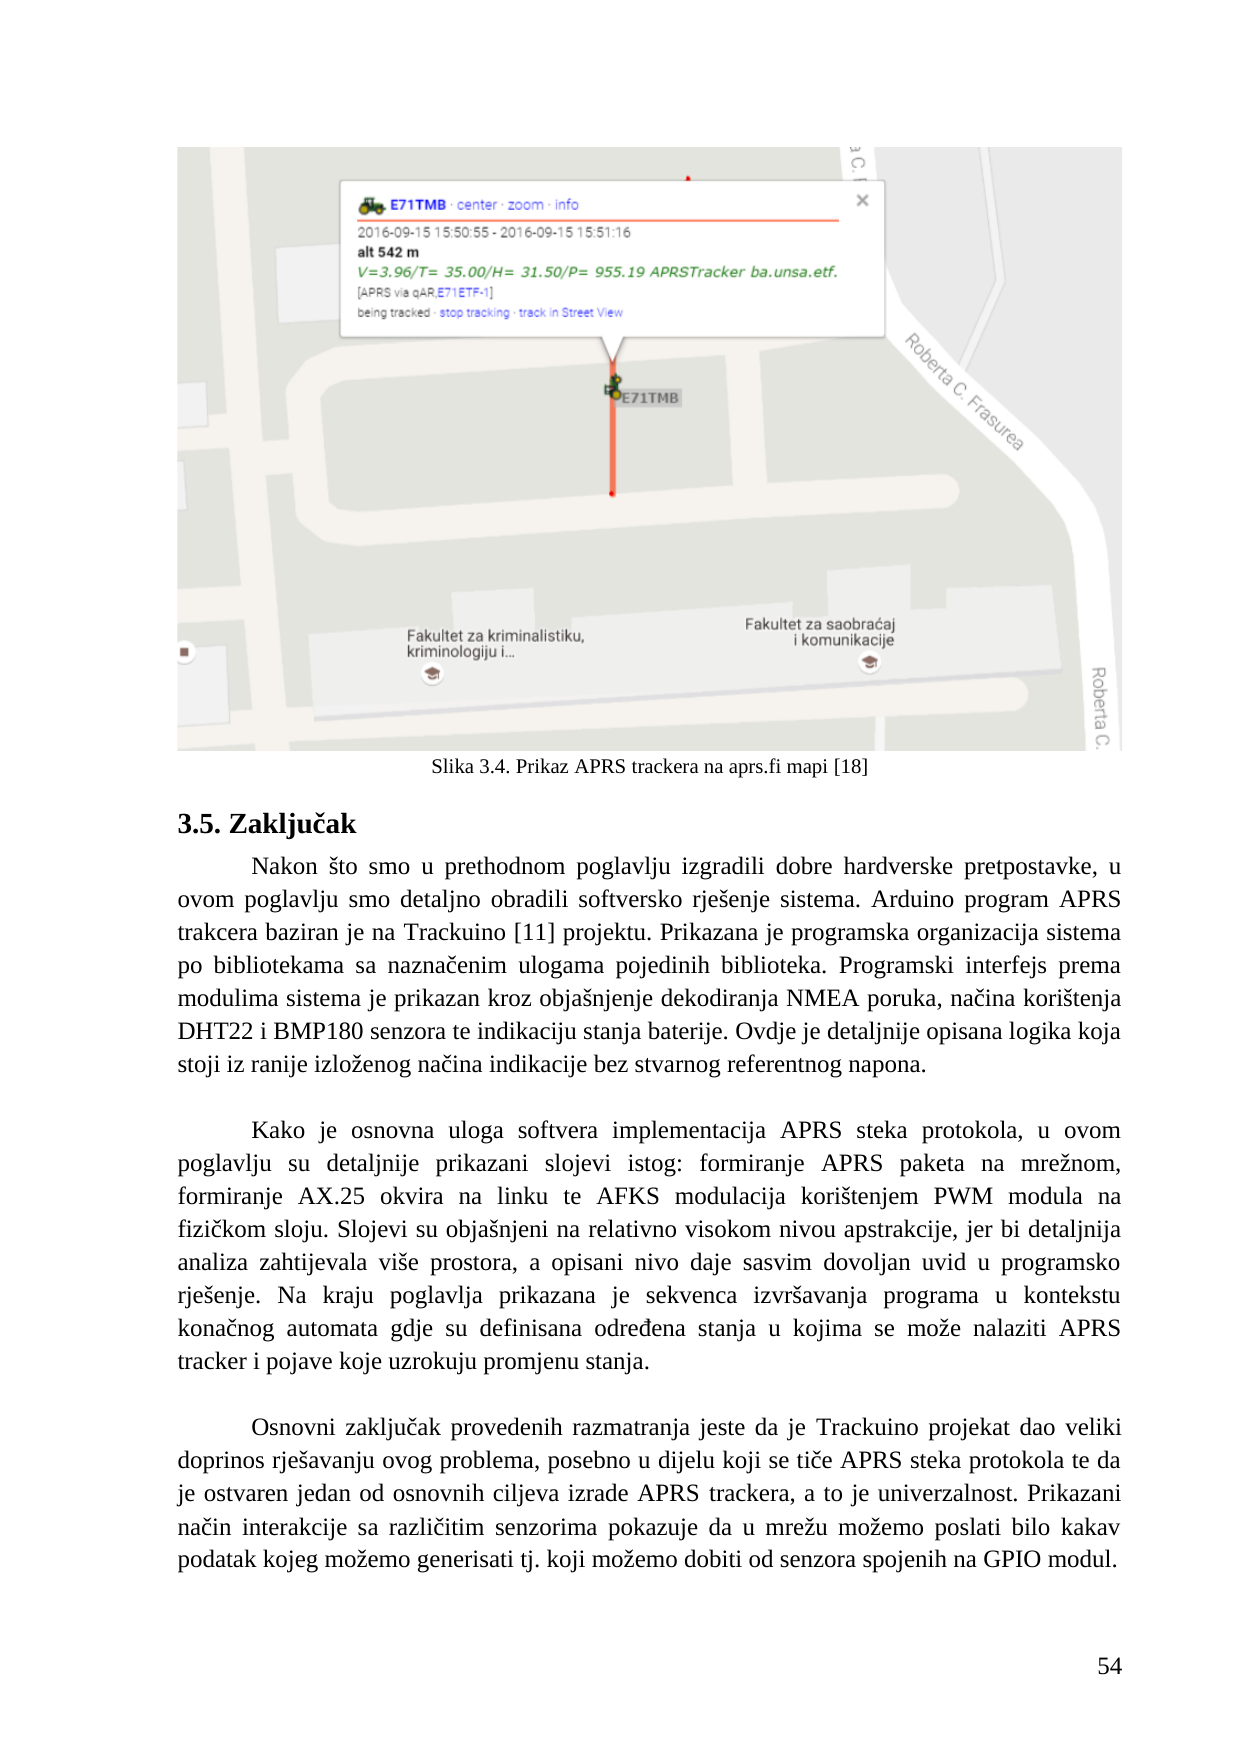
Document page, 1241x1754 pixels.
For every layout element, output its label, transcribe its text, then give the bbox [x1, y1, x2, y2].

text Slika 3.4. Prikaz APRS trackera na aprs.fi mapi [18] [177, 751, 1122, 778]
subtitle 3.5. Zaključak [177, 806, 1122, 840]
text Nakon što smo u prethodnom poglavlju izgradili dobre hardverske pretpostavke, u ovom poglavlju smo detaljno obradili softversko rješenje sistema. Arduino program APRS trakcera baziran je na Trackuino [11] projektu. Prikazana je programska organizacija sistema po bibliotekama sa naznačenim ulogama pojedinih biblioteka. Programski interfejs prema modulima sistema je prikazan kroz objašnjenje dekodiranja NMEA poruka, načina korištenja DHT22 i BMP180 senzora te indikaciju stanja baterije. Ovdje je detaljnije opisana logika koja stoji iz ranije izloženog načina indikacije bez stvarnog referentnog napona. [177, 851, 1122, 1078]
text Osnovni zaključak provedenih razmatranja jeste da je Trackuino projekat dao veliki doprinos rješavanju ovog problema, posebno u dijelu koji se tiče APRS steka protokola te da je ostvaren jedan od osnovnih ciljeva izrade APRS trackera, a to je univerzalnost. Prikazani način interakcije sa različitim senzorima pokazuje da u mrežu možemo poslati bilo kakav podatak kojeg možemo generisati tj. koji možemo dobiti od senzora spojenih na GPIO modul. [177, 1412, 1122, 1573]
text Kako je osnovna uloga softvera implementacija APRS steka protokola, u ovom poglavlju su detaljnije prikazani slojevi istog: formiranje APRS paketa na mrežnom, formiranje AX.25 okvira na linku te AFKS modulacija korištenjem PWM modula na fizičkom sloju. Slojevi su objašnjeni na relativno visokom nivou apstrakcije, jer bi detaljnija analiza zahtijevala više prostora, a opisani nivo daje sasvim dovoljan uvid u programsko rješenje. Na kraju poglavlja prikazana je sekvenca izvršavanja programa u kontekstu konačnog automata gdje su definisana određena stanja u kojima se može nalaziti APRS tracker i pojave koje uzrokuju promjenu stanja. [177, 1115, 1122, 1375]
picture [177, 147, 1123, 751]
